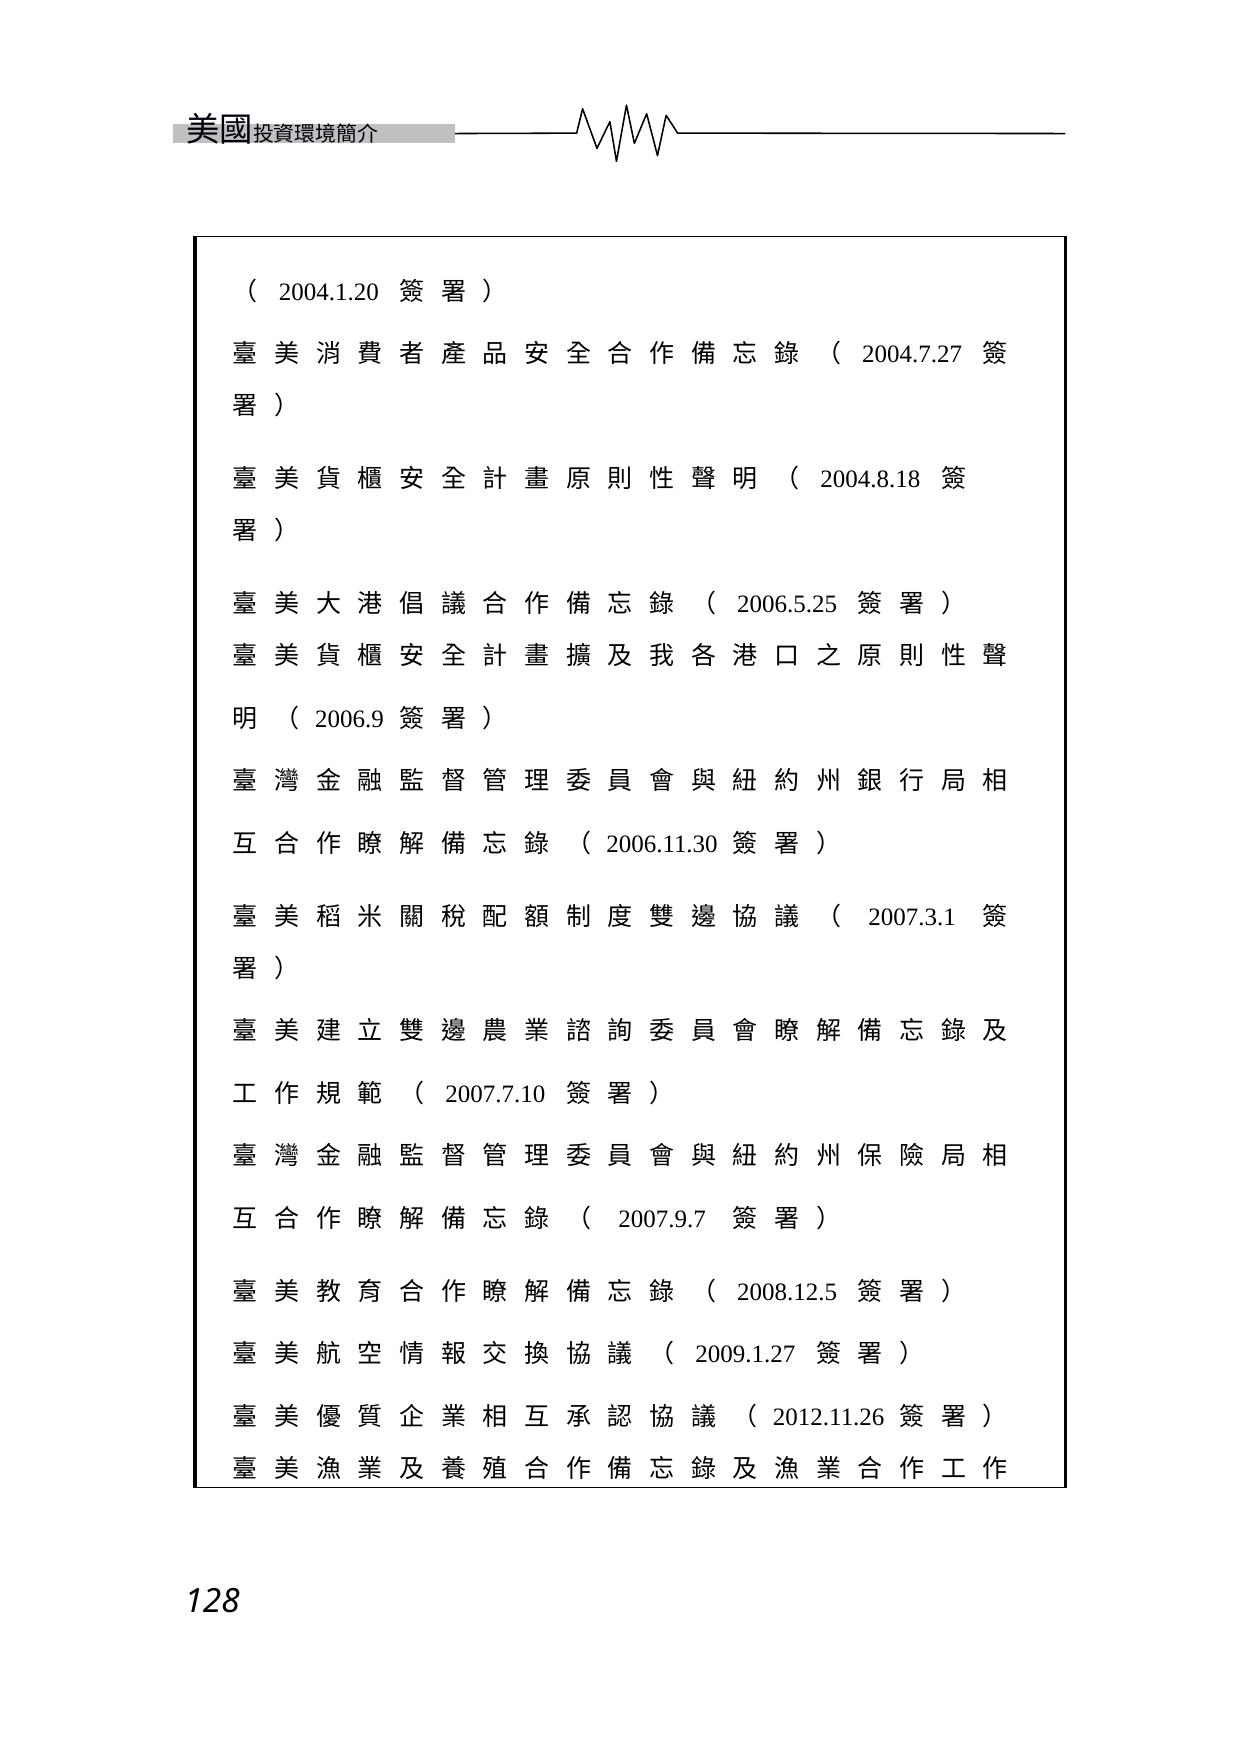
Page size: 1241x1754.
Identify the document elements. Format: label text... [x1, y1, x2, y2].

table_header （2004.1.20簽署） 臺美消費者產品安全合作備忘錄（2004.7.27簽署） 臺美貨櫃安全計畫原則性聲明（2004.8.18簽署） 臺美大港倡議合作備忘錄（2006.5.25簽署） 臺美貨櫃安全計畫擴及我各港口之原則性聲明（2006.9簽署） 臺灣金融監督管理委員會與紐約州銀行局相互合作瞭解備忘錄（2006.11.30簽署） 臺美稻米關稅配額制度雙邊協議（2007.3.1簽署） 臺美建立雙邊農業諮詢委員會瞭解備忘錄及工作規範（2007.7.10簽署） 臺灣金融監督管理委員會與紐約州保險局相互合作瞭解備忘錄（2007.9.7簽署） 臺美教育合作瞭解備忘錄（2008.12.5簽署） 臺美航空情報交換協議（2009.1.27簽署） 臺美優質企業相互承認協議（2012.11.26簽署） 臺美漁業及養殖合作備忘錄及漁業合作工作 [197, 237, 1064, 1487]
